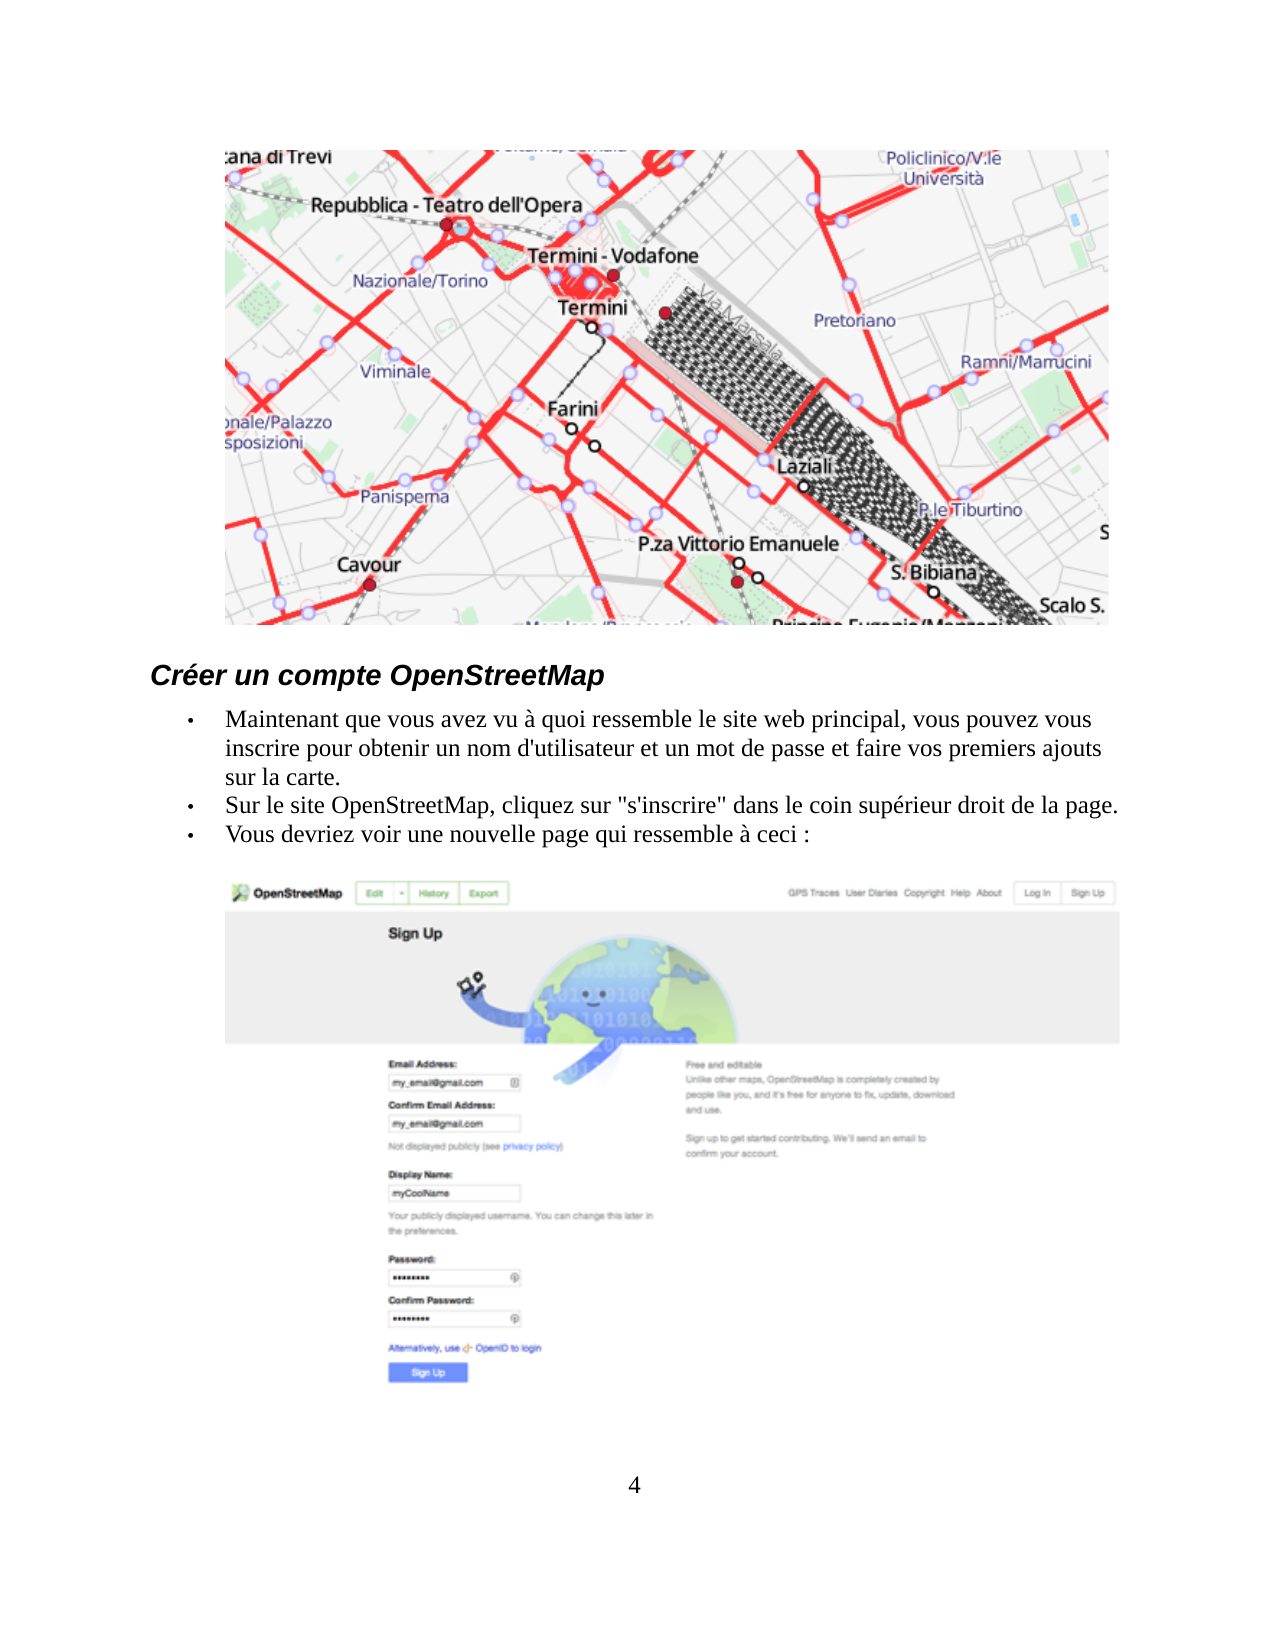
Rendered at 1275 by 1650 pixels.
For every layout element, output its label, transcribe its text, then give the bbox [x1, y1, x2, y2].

picture [225, 876, 1120, 1404]
list Vous devriez voir une nouvelle page qui ressemble à ceci : [187, 819, 1125, 877]
list Maintenant que vous avez vu à quoi ressemble le site web principal, vous pouvez vous inscrire pour obtenir un nom d'utilisateur et un mot de passe et faire vos premiers ajouts sur la carte. [187, 704, 1125, 791]
list Sur le site OpenStreetMap, cliquez sur "s'inscrire" dans le coin supérieur droit de la page. [187, 791, 1125, 819]
picture [225, 150, 1109, 625]
subtitle Créer un compte OpenStreetMap [150, 658, 1125, 692]
